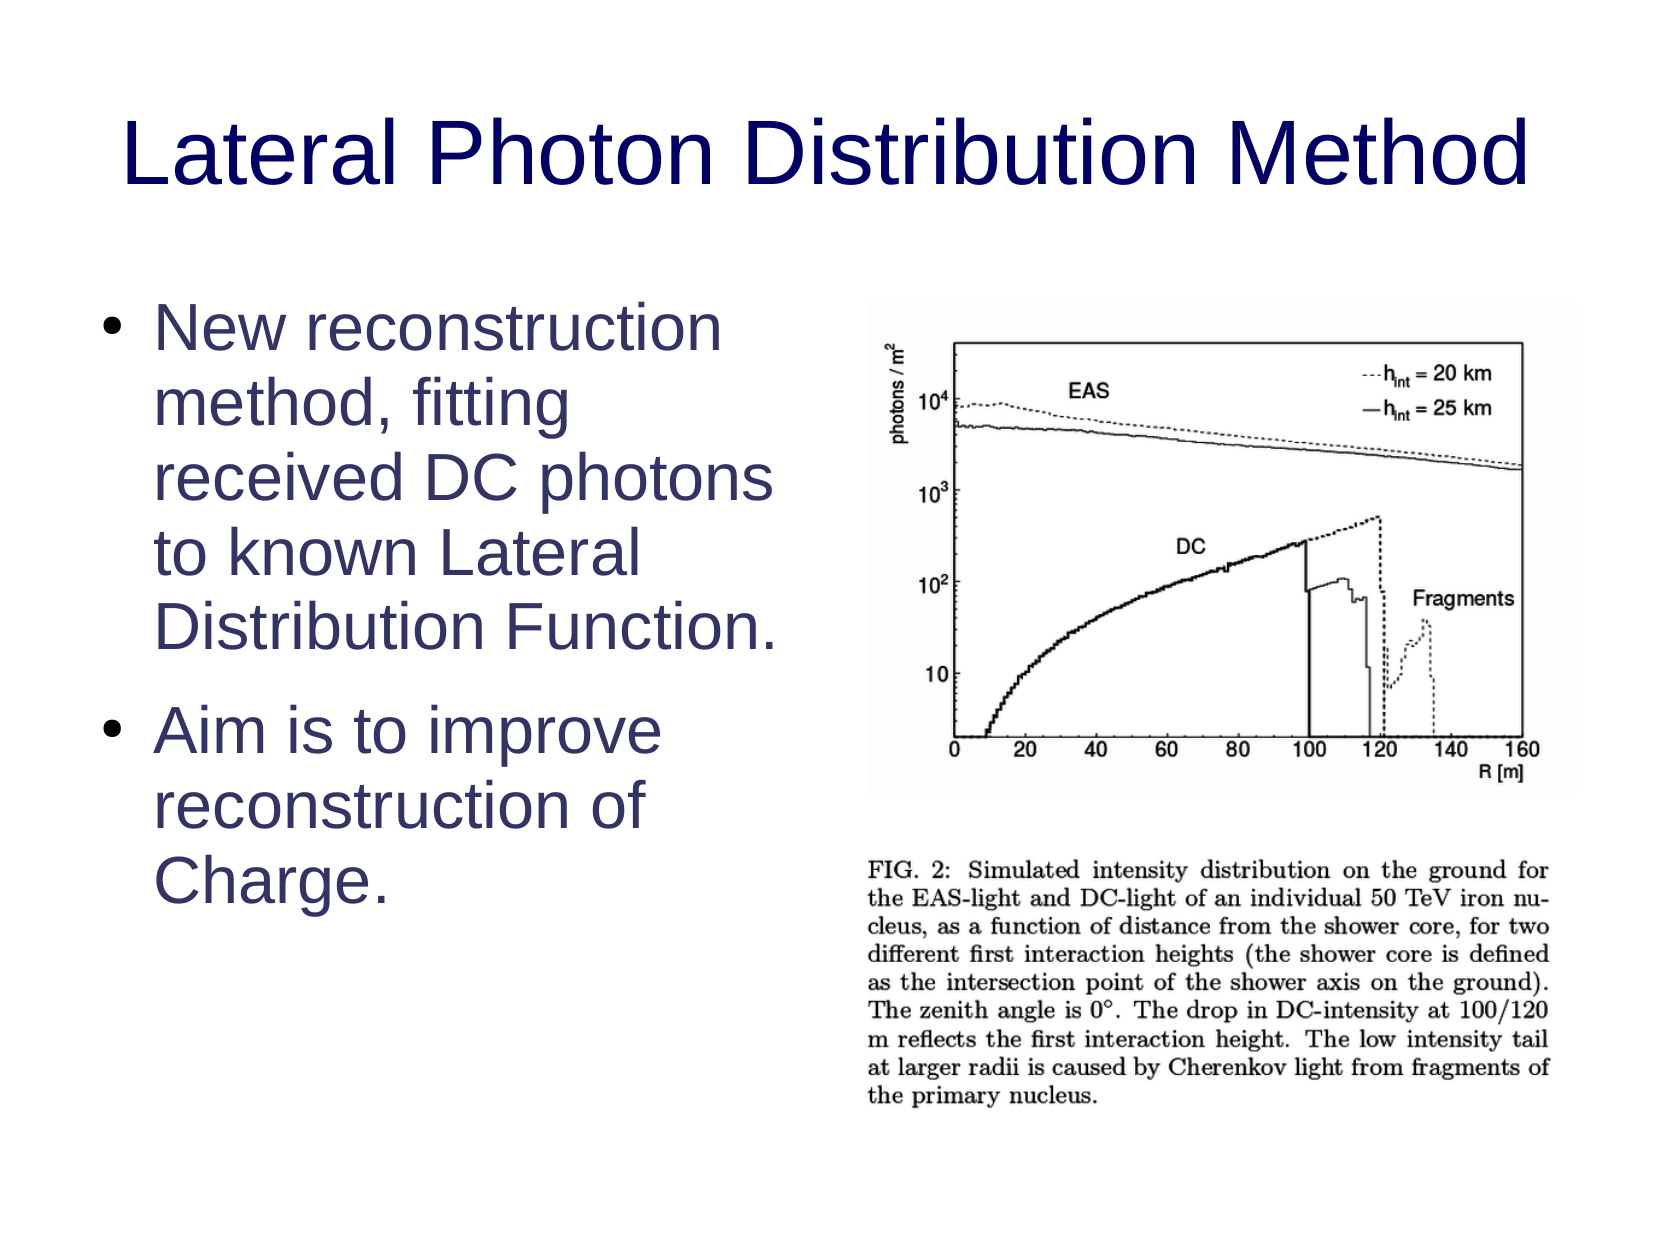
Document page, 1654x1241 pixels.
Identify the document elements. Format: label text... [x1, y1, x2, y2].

picture [812, 284, 1590, 1141]
title Lateral Photon Distribution Method [82, 49, 1571, 257]
list New reconstruction method, fitting received DC photons to known Lateral Distribution Function. Aim is to improve reconstruction of Charge. [82, 290, 809, 1010]
